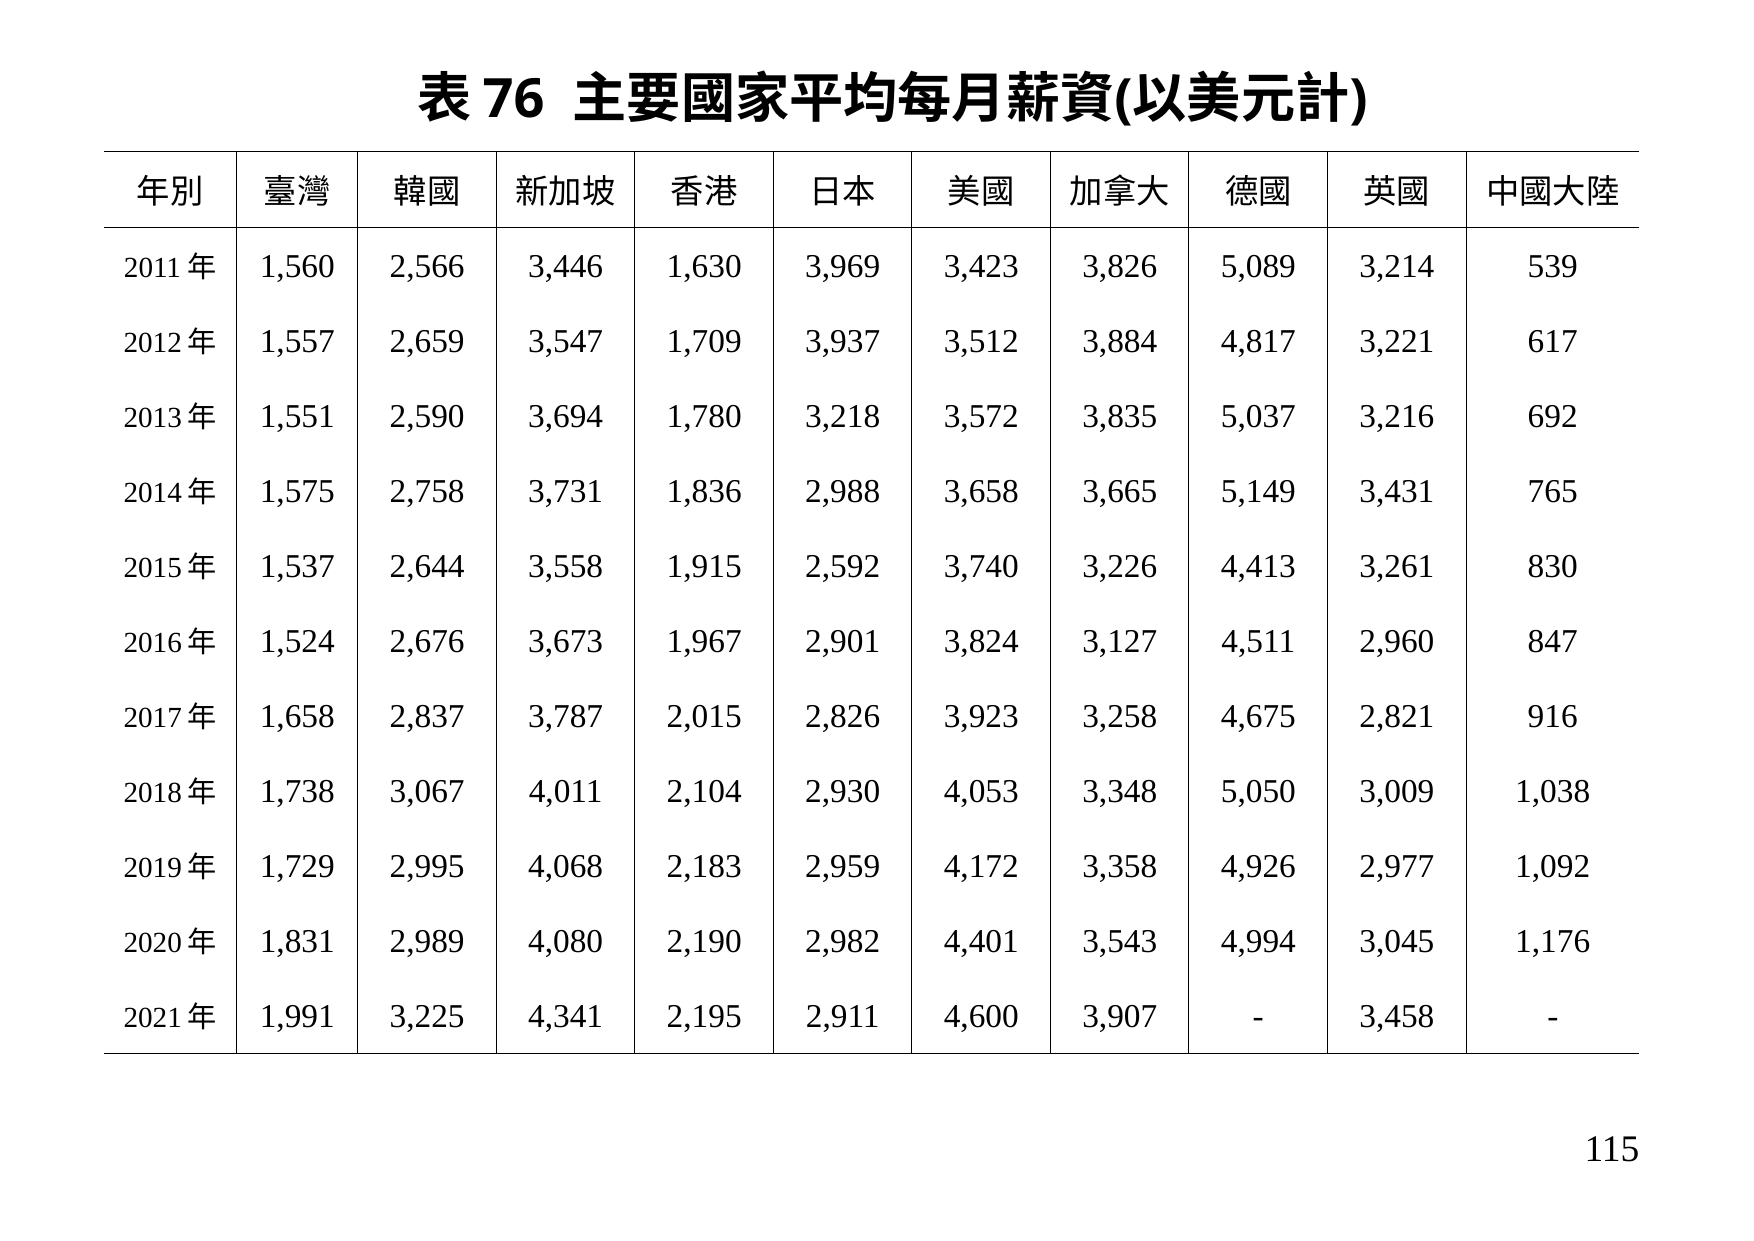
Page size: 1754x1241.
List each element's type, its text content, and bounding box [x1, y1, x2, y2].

table_cell 3,261 [1328, 528, 1466, 603]
table_cell 1,176 [1467, 903, 1639, 978]
table_cell 3,665 [1051, 453, 1188, 528]
table_cell 3,572 [912, 378, 1050, 453]
table_cell 3,547 [497, 303, 634, 378]
table_cell 2011年 [104, 228, 236, 303]
table_cell 5,149 [1189, 453, 1327, 528]
table_cell 847 [1467, 603, 1639, 678]
table_cell 2,659 [358, 303, 496, 378]
table_cell 4,080 [497, 903, 634, 978]
table_cell 539 [1467, 228, 1639, 303]
table_cell 2016年 [104, 603, 236, 678]
table_cell 4,413 [1189, 528, 1327, 603]
table_cell 2,989 [358, 903, 496, 978]
table_cell - [1467, 978, 1639, 1053]
table_cell 4,341 [497, 978, 634, 1053]
table_cell 2015年 [104, 528, 236, 603]
table_cell 4,600 [912, 978, 1050, 1053]
table_cell 1,537 [237, 528, 357, 603]
table_cell 4,511 [1189, 603, 1327, 678]
table_cell 3,221 [1328, 303, 1466, 378]
table_cell 3,658 [912, 453, 1050, 528]
table_cell 3,543 [1051, 903, 1188, 978]
table_cell 2,104 [635, 753, 773, 828]
table_header 臺灣 [237, 152, 357, 227]
table_cell 3,446 [497, 228, 634, 303]
table_cell 3,423 [912, 228, 1050, 303]
table_cell 4,926 [1189, 828, 1327, 903]
table_cell 4,011 [497, 753, 634, 828]
table_cell 2,566 [358, 228, 496, 303]
table_cell 1,524 [237, 603, 357, 678]
table_cell 692 [1467, 378, 1639, 453]
table_cell 1,560 [237, 228, 357, 303]
table_cell 1,915 [635, 528, 773, 603]
table_header 中國大陸 [1467, 152, 1639, 227]
table_cell 2012年 [104, 303, 236, 378]
table_cell 3,358 [1051, 828, 1188, 903]
table_cell 3,258 [1051, 678, 1188, 753]
table_cell 1,658 [237, 678, 357, 753]
table_cell 1,836 [635, 453, 773, 528]
table_header 年別 [104, 152, 236, 227]
table_header 日本 [774, 152, 911, 227]
table_cell 3,558 [497, 528, 634, 603]
table_cell 617 [1467, 303, 1639, 378]
table_cell 3,824 [912, 603, 1050, 678]
table_cell 3,673 [497, 603, 634, 678]
table_cell 4,053 [912, 753, 1050, 828]
table_header 加拿大 [1051, 152, 1188, 227]
table_cell 2,959 [774, 828, 911, 903]
table_cell 3,045 [1328, 903, 1466, 978]
table_cell 1,092 [1467, 828, 1639, 903]
table_cell 3,431 [1328, 453, 1466, 528]
table_cell 3,740 [912, 528, 1050, 603]
table_cell 1,738 [237, 753, 357, 828]
table_cell 2,190 [635, 903, 773, 978]
table_cell 2,901 [774, 603, 911, 678]
table_cell 5,037 [1189, 378, 1327, 453]
table_header 美國 [912, 152, 1050, 227]
table_cell 1,038 [1467, 753, 1639, 828]
table_cell 3,458 [1328, 978, 1466, 1053]
table_cell 2,977 [1328, 828, 1466, 903]
table_cell 2,015 [635, 678, 773, 753]
table_cell 2,988 [774, 453, 911, 528]
table_cell 2,826 [774, 678, 911, 753]
table_cell 5,089 [1189, 228, 1327, 303]
table_cell 1,557 [237, 303, 357, 378]
table_cell 2014年 [104, 453, 236, 528]
subtitle 表76 主要國家平均每月薪資(以美元計) [103, 38, 1639, 151]
table_header 韓國 [358, 152, 496, 227]
table_cell 3,127 [1051, 603, 1188, 678]
table_cell 3,218 [774, 378, 911, 453]
table_cell 2019年 [104, 828, 236, 903]
table_cell 2018年 [104, 753, 236, 828]
table_cell 3,969 [774, 228, 911, 303]
table_cell 2,590 [358, 378, 496, 453]
table_cell 3,225 [358, 978, 496, 1053]
table_cell 3,835 [1051, 378, 1188, 453]
table_cell 4,675 [1189, 678, 1327, 753]
table_cell 3,937 [774, 303, 911, 378]
table_cell 1,780 [635, 378, 773, 453]
table_cell 3,216 [1328, 378, 1466, 453]
table_cell 3,694 [497, 378, 634, 453]
table_cell 2,676 [358, 603, 496, 678]
table_cell 2021年 [104, 978, 236, 1053]
table_cell 2,995 [358, 828, 496, 903]
table_cell 5,050 [1189, 753, 1327, 828]
table_cell 3,214 [1328, 228, 1466, 303]
table_cell 765 [1467, 453, 1639, 528]
table_header 新加坡 [497, 152, 634, 227]
table_cell 2,960 [1328, 603, 1466, 678]
table_cell 1,729 [237, 828, 357, 903]
table_cell 2,195 [635, 978, 773, 1053]
table_cell 3,923 [912, 678, 1050, 753]
table_cell 4,817 [1189, 303, 1327, 378]
table_cell 3,731 [497, 453, 634, 528]
table_cell 2,644 [358, 528, 496, 603]
table_cell 2,758 [358, 453, 496, 528]
table_cell 2017年 [104, 678, 236, 753]
table_cell 2,837 [358, 678, 496, 753]
table_cell 4,068 [497, 828, 634, 903]
table_cell 916 [1467, 678, 1639, 753]
table_header 香港 [635, 152, 773, 227]
table_cell 1,831 [237, 903, 357, 978]
table_cell 3,512 [912, 303, 1050, 378]
table_cell 1,991 [237, 978, 357, 1053]
table_cell 3,348 [1051, 753, 1188, 828]
table_cell 2,821 [1328, 678, 1466, 753]
table_cell 3,907 [1051, 978, 1188, 1053]
table_cell 3,067 [358, 753, 496, 828]
table_cell 2,183 [635, 828, 773, 903]
table_cell 1,630 [635, 228, 773, 303]
table_cell 2,592 [774, 528, 911, 603]
table_header 德國 [1189, 152, 1327, 227]
table_cell 2013年 [104, 378, 236, 453]
table_cell 1,551 [237, 378, 357, 453]
table_cell 830 [1467, 528, 1639, 603]
table_cell 1,575 [237, 453, 357, 528]
table_cell 4,994 [1189, 903, 1327, 978]
table_cell 2,930 [774, 753, 911, 828]
table_cell 2,911 [774, 978, 911, 1053]
table_cell 3,826 [1051, 228, 1188, 303]
table_cell 3,884 [1051, 303, 1188, 378]
table_cell 3,009 [1328, 753, 1466, 828]
table_cell 4,172 [912, 828, 1050, 903]
table_cell 2,982 [774, 903, 911, 978]
table_cell 1,967 [635, 603, 773, 678]
table_cell 3,226 [1051, 528, 1188, 603]
table_cell 3,787 [497, 678, 634, 753]
table_header 英國 [1328, 152, 1466, 227]
table_cell - [1189, 978, 1327, 1053]
table_cell 2020年 [104, 903, 236, 978]
table_cell 4,401 [912, 903, 1050, 978]
table_cell 1,709 [635, 303, 773, 378]
